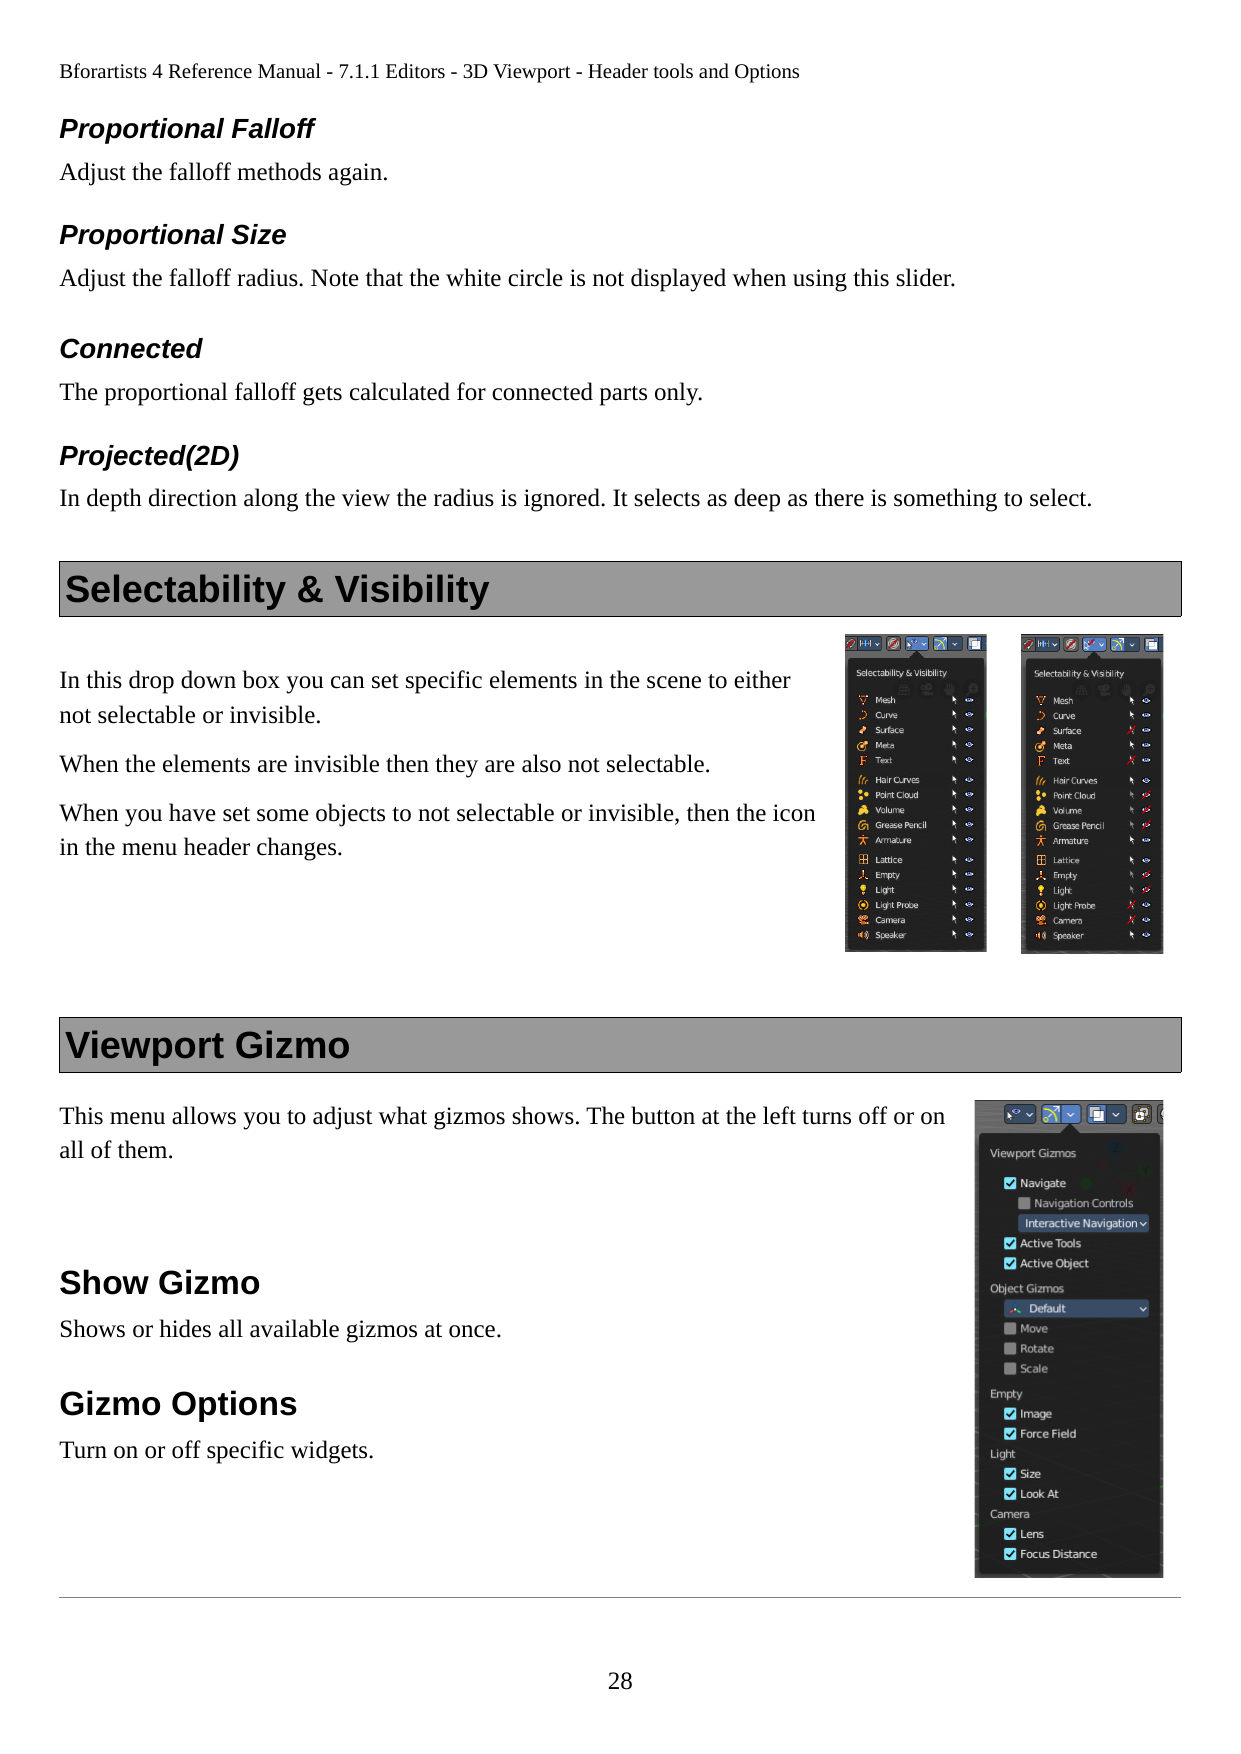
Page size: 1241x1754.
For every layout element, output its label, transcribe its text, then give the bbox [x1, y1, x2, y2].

subtitle Connected [59, 333, 1181, 365]
text [987, 798, 1021, 861]
subtitle [1164, 1384, 1181, 1422]
subtitle Projected(2D) [59, 439, 1181, 471]
text When you have set some objects to not selectable or invisible, then the icon in the menu header changes. [59, 798, 845, 861]
table_header Selectability & Visibility [60, 562, 1181, 616]
text Adjust the falloff methods again. [59, 157, 1181, 186]
text In this drop down box you can set specific elements in the scene to either not selectable or invisible. [59, 665, 845, 729]
text Turn on or off specific widgets. [59, 1435, 974, 1464]
text In depth direction along the view the radius is ignored. It selects as deep as there is something to select. [59, 483, 1181, 512]
text Shows or hides all available gizmos at once. [59, 1314, 974, 1343]
text Adjust the falloff radius. Note that the white circle is not displayed when using this slider. [59, 263, 1181, 292]
text When the elements are invisible then they are also not selectable. [59, 749, 845, 778]
table_header Viewport Gizmo [60, 1018, 1181, 1072]
picture [1021, 634, 1164, 954]
subtitle Show Gizmo [59, 1263, 974, 1301]
text This menu allows you to adjust what gizmos shows. The button at the left turns off or on all of them. [59, 1101, 974, 1164]
text The proportional falloff gets calculated for connected parts only. [59, 377, 1181, 406]
text [987, 665, 1021, 729]
subtitle [1164, 1263, 1181, 1301]
subtitle Proportional Falloff [59, 113, 1181, 144]
picture [845, 634, 987, 952]
picture [974, 1100, 1164, 1578]
subtitle Gizmo Options [59, 1384, 974, 1422]
subtitle Proportional Size [59, 218, 1181, 250]
